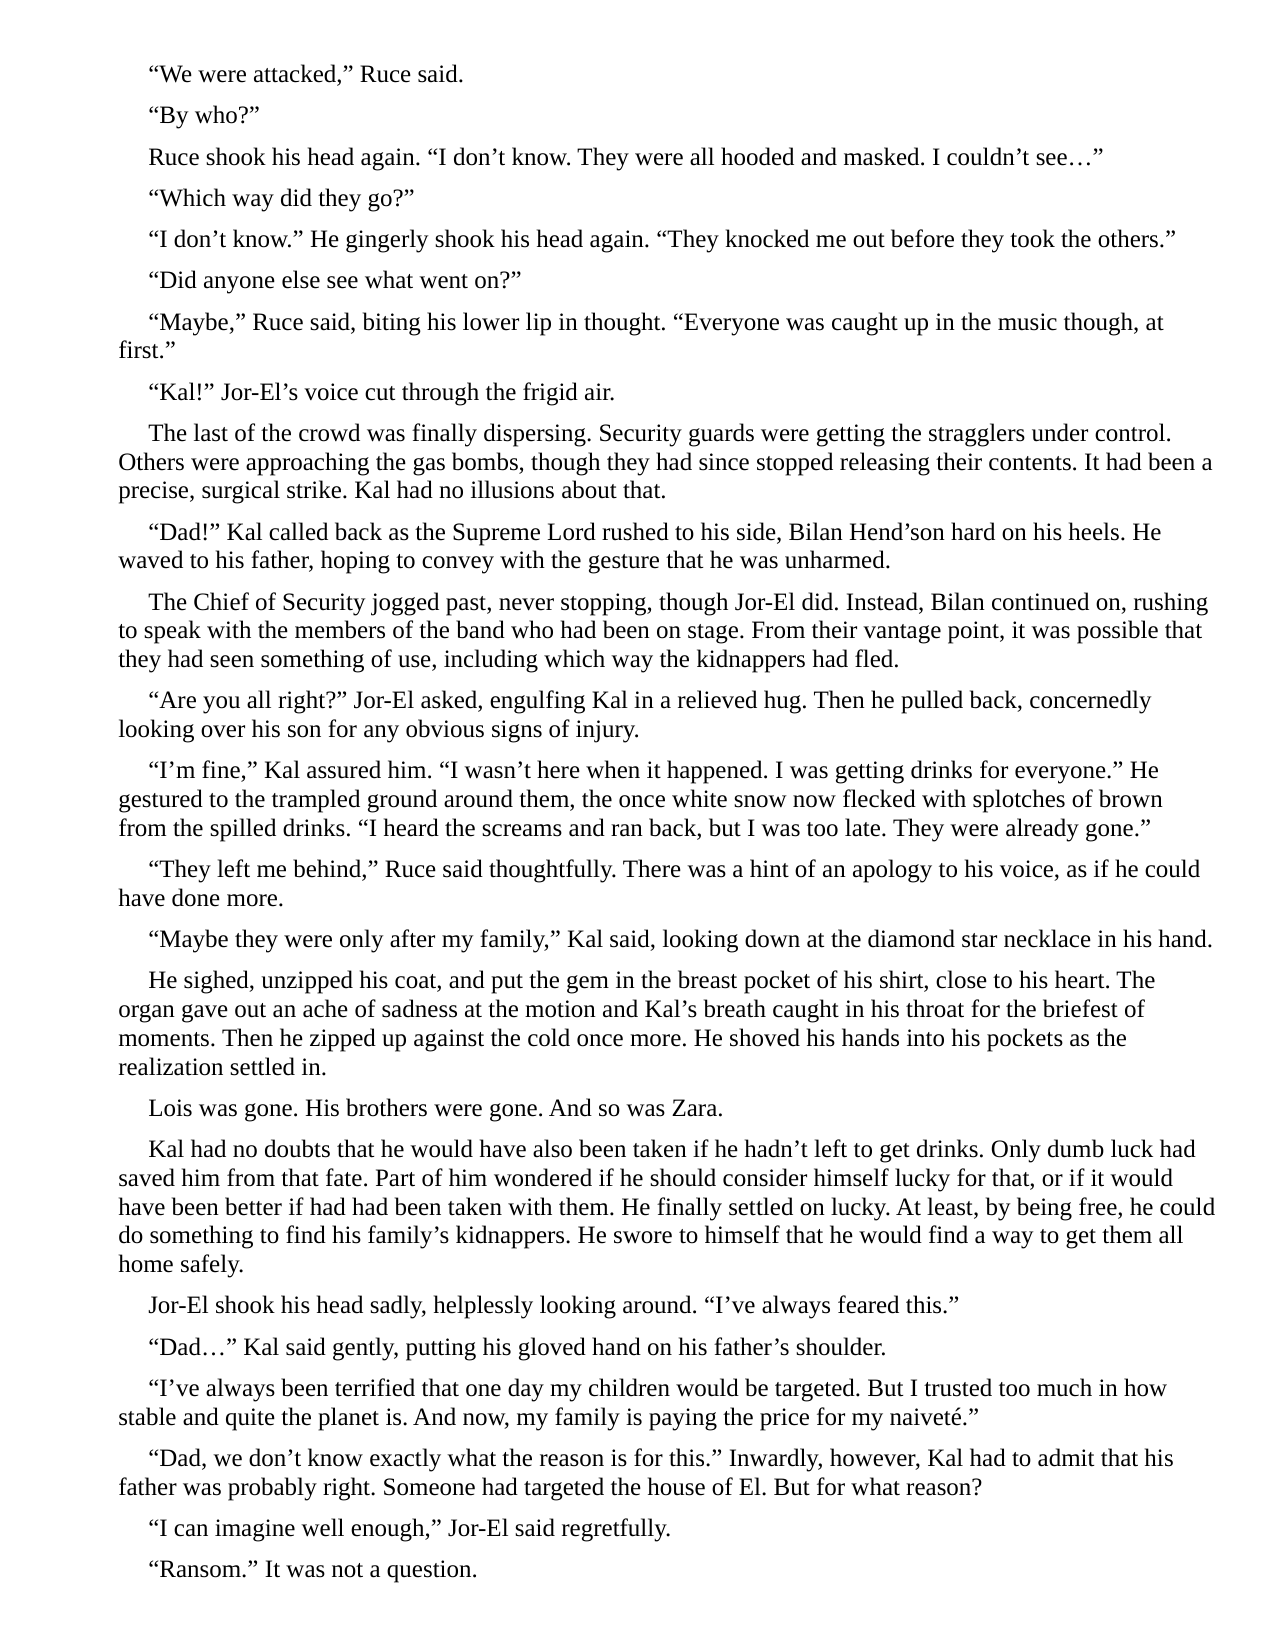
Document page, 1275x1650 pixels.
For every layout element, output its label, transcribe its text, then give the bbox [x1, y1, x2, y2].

text The Chief of Security jogged past, never stopping, though Jor-El did. Instead, Bilan continued on, rushing to speak with the members of the band who had been on stage. From their vantage point, it was possible that they had seen something of use, including which way the kidnappers had fled. [118, 587, 1216, 673]
text “By who?” [118, 100, 1216, 129]
text “Kal!” Jor-El’s voice cut through the frigid air. [118, 377, 1216, 405]
text “We were attacked,” Ruce said. [118, 59, 1216, 88]
text “Are you all right?” Jor-El asked, engulfing Kal in a relieved hug. Then he pulled back, concernedly looking over his son for any obvious signs of injury. [118, 685, 1216, 743]
text The last of the crowd was finally dispersing. Security guards were getting the stragglers under control. Others were approaching the gas bombs, though they had since stopped releasing their contents. It had been a precise, surgical strike. Kal had no illusions about that. [118, 418, 1216, 504]
text “Dad!” Kal called back as the Supreme Lord rushed to his side, Bilan Hend’son hard on his heels. He waved to his father, hoping to convey with the gesture that he was unharmed. [118, 517, 1216, 574]
text “Which way did they go?” [118, 183, 1216, 212]
text “I can imagine well enough,” Jor-El said regretfully. [118, 1513, 1216, 1542]
text Lois was gone. His brothers were gone. And so was Zara. [118, 1093, 1216, 1122]
text Kal had no doubts that he would have also been taken if he hadn’t left to get drinks. Only dumb luck had saved him from that fate. Part of him wondered if he should consider himself lucky for that, or if it would have been better if had had been taken with them. He finally settled on lucky. At least, by being free, he could do something to find his family’s kidnappers. He swore to himself that he would find a way to get them all home safely. [118, 1134, 1216, 1278]
text “I’m fine,” Kal assured him. “I wasn’t here when it happened. I was getting drinks for everyone.” He gestured to the trampled ground around them, the once white snow now flecked with splotches of brown from the spilled drinks. “I heard the screams and ran back, but I was too late. They were already gone.” [118, 755, 1216, 842]
text Jor-El shook his head sadly, helplessly looking around. “I’ve always feared this.” [118, 1290, 1216, 1319]
text “Dad…” Kal said gently, putting his gloved hand on his father’s shoulder. [118, 1332, 1216, 1360]
text “Did anyone else see what went on?” [118, 265, 1216, 294]
text He sighed, unzipped his coat, and put the gem in the breast pocket of his shirt, close to his heart. The organ gave out an ache of sadness at the motion and Kal’s breath caught in his throat for the briefest of moments. Then he zipped up against the cold once more. He shoved his hands into his pockets as the realization settled in. [118, 965, 1216, 1080]
text “Maybe,” Ruce said, biting his lower lip in thought. “Everyone was caught up in the music though, at first.” [118, 307, 1216, 364]
text “Ransom.” It was not a question. [118, 1554, 1216, 1583]
text Ruce shook his head again. “I don’t know. They were all hooded and masked. I couldn’t see…” [118, 142, 1216, 170]
text “Maybe they were only after my family,” Kal said, looking down at the diamond star necklace in his hand. [118, 924, 1216, 953]
text “Dad, we don’t know exactly what the reason is for this.” Inwardly, however, Kal had to admit that his father was probably right. Someone had targeted the house of El. But for what reason? [118, 1443, 1216, 1500]
text “I don’t know.” He gingerly shook his head again. “They knocked me out before they took the others.” [118, 224, 1216, 253]
text “They left me behind,” Ruce said thoughtfully. There was a hint of an apology to his voice, as if he could have done more. [118, 854, 1216, 912]
text “I’ve always been terrified that one day my children would be targeted. But I trusted too much in how stable and quite the planet is. And now, my family is paying the price for my naiveté.” [118, 1373, 1216, 1430]
